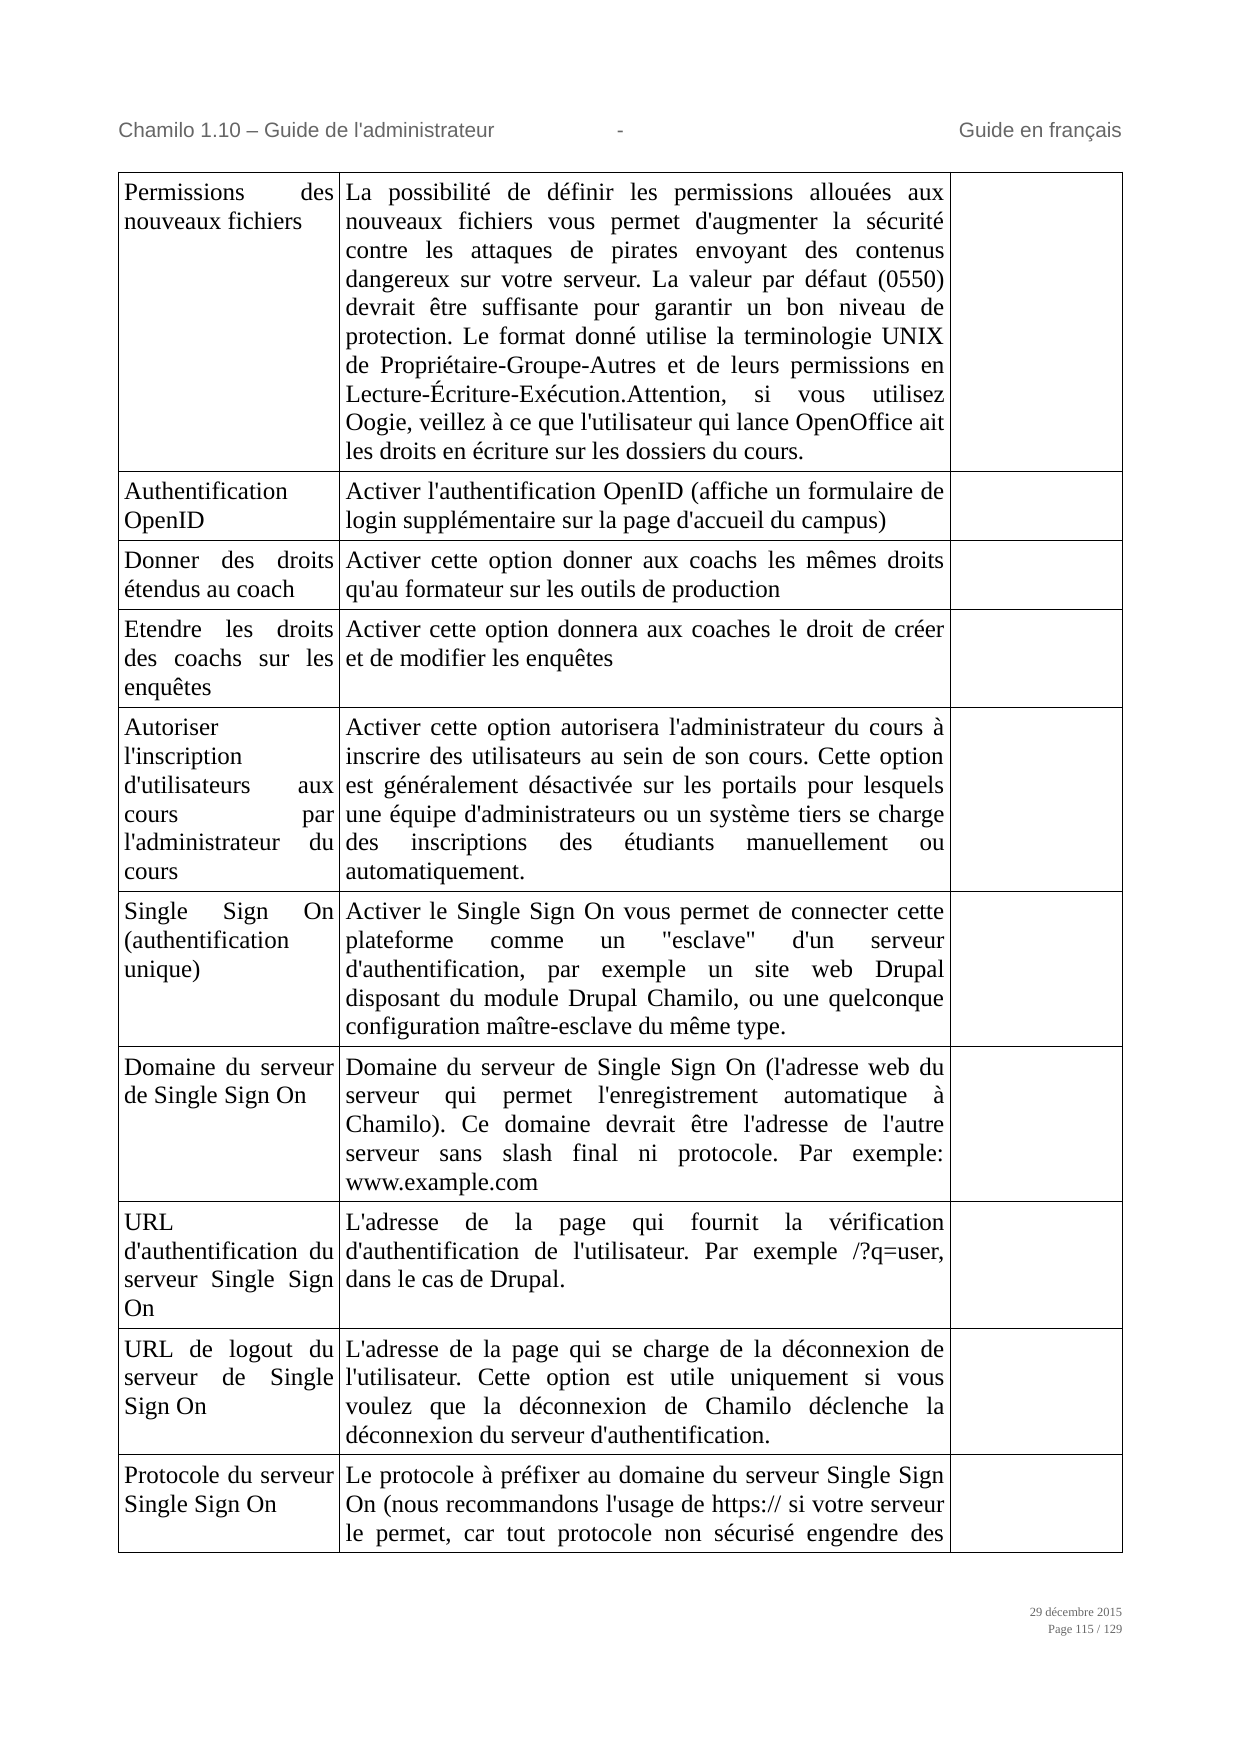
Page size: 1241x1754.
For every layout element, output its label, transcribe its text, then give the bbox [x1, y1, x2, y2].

table_cell Single Sign On (authentification unique) [119, 892, 339, 1046]
table_cell [951, 708, 1122, 891]
table_cell Activer l'authentification OpenID (affiche un formulaire de login supplémentaire sur la page d'accueil du campus) [340, 472, 950, 540]
table_cell Etendre les droits des coachs sur les enquêtes [119, 610, 339, 707]
table_cell [951, 472, 1122, 540]
table_cell Activer cette option autorisera l'administrateur du cours à inscrire des utilisateurs au sein de son cours. Cette option est généralement désactivée sur les portails pour lesquels une équipe d'administrateurs ou un système tiers se charge des inscriptions des étudiants manuellement ou automatiquement. [340, 708, 950, 891]
table_cell URL de logout du serveur de Single Sign On [119, 1329, 339, 1454]
table_cell URL d'authentification du serveur Single Sign On [119, 1202, 339, 1328]
table_cell [951, 173, 1122, 471]
table_cell L'adresse de la page qui fournit la vérification d'authentification de l'utilisateur. Par exemple /?q=user, dans le cas de Drupal. [340, 1202, 950, 1328]
table_cell Activer cette option donnera aux coaches le droit de créer et de modifier les enquêtes [340, 610, 950, 707]
table_cell Authentification OpenID [119, 472, 339, 540]
table_cell Activer le Single Sign On vous permet de connecter cette plateforme comme un "esclave" d'un serveur d'authentification, par exemple un site web Drupal disposant du module Drupal Chamilo, ou une quelconque configuration maître-esclave du même type. [340, 892, 950, 1046]
table_cell Donner des droits étendus au coach [119, 541, 339, 609]
table_cell [951, 1455, 1122, 1552]
table_cell [951, 1047, 1122, 1201]
table_cell [951, 610, 1122, 707]
table_cell La possibilité de définir les permissions allouées aux nouveaux fichiers vous permet d'augmenter la sécurité contre les attaques de pirates envoyant des contenus dangereux sur votre serveur. La valeur par défaut (0550) devrait être suffisante pour garantir un bon niveau de protection. Le format donné utilise la terminologie UNIX de Propriétaire-Groupe-Autres et de leurs permissions en Lecture-Écriture-Exécution.Attention, si vous utilisez Oogie, veillez à ce que l'utilisateur qui lance OpenOffice ait les droits en écriture sur les dossiers du cours. [340, 173, 950, 471]
table_cell [951, 892, 1122, 1046]
table_cell [951, 1329, 1122, 1454]
table_cell L'adresse de la page qui se charge de la déconnexion de l'utilisateur. Cette option est utile uniquement si vous voulez que la déconnexion de Chamilo déclenche la déconnexion du serveur d'authentification. [340, 1329, 950, 1454]
table_cell [951, 541, 1122, 609]
table_cell Domaine du serveur de Single Sign On [119, 1047, 339, 1201]
table_cell Le protocole à préfixer au domaine du serveur Single Sign On (nous recommandons l'usage de https:// si votre serveur le permet, car tout protocole non sécurisé engendre des [340, 1455, 950, 1552]
table_cell Protocole du serveur Single Sign On [119, 1455, 339, 1552]
table_cell Domaine du serveur de Single Sign On (l'adresse web du serveur qui permet l'enregistrement automatique à Chamilo). Ce domaine devrait être l'adresse de l'autre serveur sans slash final ni protocole. Par exemple: www.example.com [340, 1047, 950, 1201]
table_cell Permissions des nouveaux fichiers [119, 173, 339, 471]
table_cell Activer cette option donner aux coachs les mêmes droits qu'au formateur sur les outils de production [340, 541, 950, 609]
table_cell [951, 1202, 1122, 1328]
table_cell Autoriser l'inscription d'utilisateurs aux cours par l'administrateur du cours [119, 708, 339, 891]
